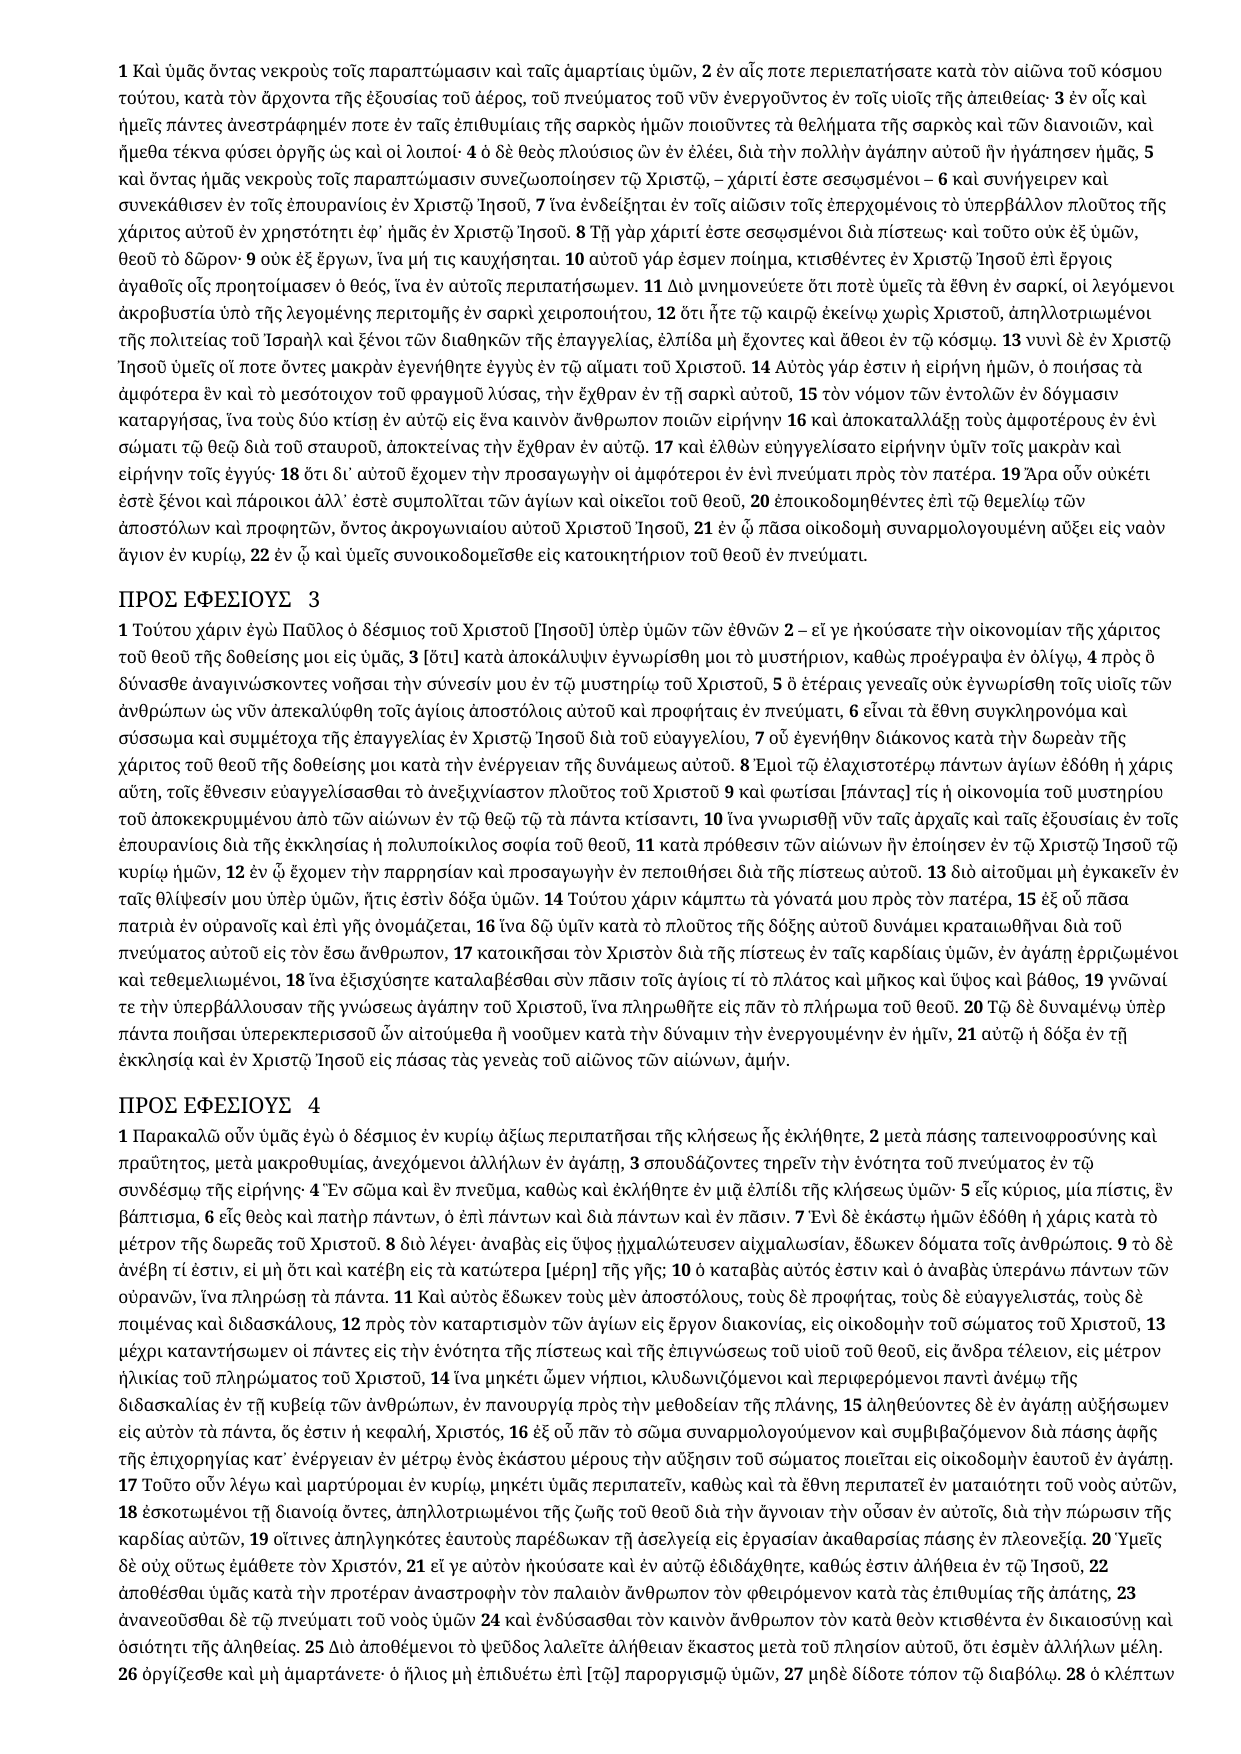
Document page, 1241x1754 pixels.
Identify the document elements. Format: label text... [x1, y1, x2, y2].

text ΠΡΟΣ ΕΦΕΣΙΟΥΣ 4 [118, 1090, 1181, 1120]
text 1 Τούτου χάριν ἐγὼ Παῦλος ὁ δέσμιος τοῦ Χριστοῦ [Ἰησοῦ] ὑπὲρ ὑμῶν τῶν ἐθνῶν 2 – εἴ γε ἠκούσατε τὴν οἰκονομίαν τῆς χάριτος τοῦ θεοῦ τῆς δοθείσης μοι εἰς ὑμᾶς, 3 [ὅτι] κατὰ ἀποκάλυψιν ἐγνωρίσθη μοι τὸ μυστήριον, καθὼς προέγραψα ἐν ὀλίγῳ, 4 πρὸς ὃ δύνασθε ἀναγινώσκοντες νοῆσαι τὴν σύνεσίν μου ἐν τῷ μυστηρίῳ τοῦ Χριστοῦ, 5 ὃ ἑτέραις γενεαῖς οὐκ ἐγνωρίσθη τοῖς υἱοῖς τῶν ἀνθρώπων ὡς νῦν ἀπεκαλύφθη τοῖς ἁγίοις ἀποστόλοις αὐτοῦ καὶ προφήταις ἐν πνεύματι, 6 εἶναι τὰ ἔθνη συγκληρονόμα καὶ σύσσωμα καὶ συμμέτοχα τῆς ἐπαγγελίας ἐν Χριστῷ Ἰησοῦ διὰ τοῦ εὐαγγελίου, 7 οὗ ἐγενήθην διάκονος κατὰ τὴν δωρεὰν τῆς χάριτος τοῦ θεοῦ τῆς δοθείσης μοι κατὰ τὴν ἐνέργειαν τῆς δυνάμεως αὐτοῦ. 8 Ἐμοὶ τῷ ἐλαχιστοτέρῳ πάντων ἁγίων ἐδόθη ἡ χάρις αὕτη, τοῖς ἔθνεσιν εὐαγγελίσασθαι τὸ ἀνεξιχνίαστον πλοῦτος τοῦ Χριστοῦ 9 καὶ φωτίσαι [πάντας] τίς ἡ οἰκονομία τοῦ μυστηρίου τοῦ ἀποκεκρυμμένου ἀπὸ τῶν αἰώνων ἐν τῷ θεῷ τῷ τὰ πάντα κτίσαντι, 10 ἵνα γνωρισθῇ νῦν ταῖς ἀρχαῖς καὶ ταῖς ἐξουσίαις ἐν τοῖς ἐπουρανίοις διὰ τῆς ἐκκλησίας ἡ πολυποίκιλος σοφία τοῦ θεοῦ, 11 κατὰ πρόθεσιν τῶν αἰώνων ἣν ἐποίησεν ἐν τῷ Χριστῷ Ἰησοῦ τῷ κυρίῳ ἡμῶν, 12 ἐν ᾧ ἔχομεν τὴν παρρησίαν καὶ προσαγωγὴν ἐν πεποιθήσει διὰ τῆς πίστεως αὐτοῦ. 13 διὸ αἰτοῦμαι μὴ ἐγκακεῖν ἐν ταῖς θλίψεσίν μου ὑπὲρ ὑμῶν, ἥτις ἐστὶν δόξα ὑμῶν. 14 Τούτου χάριν κάμπτω τὰ γόνατά μου πρὸς τὸν πατέρα, 15 ἐξ οὗ πᾶσα πατριὰ ἐν οὐρανοῖς καὶ ἐπὶ γῆς ὀνομάζεται, 16 ἵνα δῷ ὑμῖν κατὰ τὸ πλοῦτος τῆς δόξης αὐτοῦ δυνάμει κραταιωθῆναι διὰ τοῦ πνεύματος αὐτοῦ εἰς τὸν ἔσω ἄνθρωπον, 17 κατοικῆσαι τὸν Χριστὸν διὰ τῆς πίστεως ἐν ταῖς καρδίαις ὑμῶν, ἐν ἀγάπῃ ἐρριζωμένοι καὶ τεθεμελιωμένοι, 18 ἵνα ἐξισχύσητε καταλαβέσθαι σὺν πᾶσιν τοῖς ἁγίοις τί τὸ πλάτος καὶ μῆκος καὶ ὕψος καὶ βάθος, 19 γνῶναί τε τὴν ὑπερβάλλουσαν τῆς γνώσεως ἀγάπην τοῦ Χριστοῦ, ἵνα πληρωθῆτε εἰς πᾶν τὸ πλήρωμα τοῦ θεοῦ. 20 Τῷ δὲ δυναμένῳ ὑπὲρ πάντα ποιῆσαι ὑπερεκπερισσοῦ ὧν αἰτούμεθα ἢ νοοῦμεν κατὰ τὴν δύναμιν τὴν ἐνεργουμένην ἐν ἡμῖν, 21 αὐτῷ ἡ δόξα ἐν τῇ ἐκκλησίᾳ καὶ ἐν Χριστῷ Ἰησοῦ εἰς πάσας τὰς γενεὰς τοῦ αἰῶνος τῶν αἰώνων, ἀμήν. [118, 618, 1181, 1072]
text ΠΡΟΣ ΕΦΕΣΙΟΥΣ 3 [118, 584, 1181, 614]
text 1 Καὶ ὑμᾶς ὄντας νεκροὺς τοῖς παραπτώμασιν καὶ ταῖς ἁμαρτίαις ὑμῶν, 2 ἐν αἷς ποτε περιεπατήσατε κατὰ τὸν αἰῶνα τοῦ κόσμου τούτου, κατὰ τὸν ἄρχοντα τῆς ἐξουσίας τοῦ ἀέρος, τοῦ πνεύματος τοῦ νῦν ἐνεργοῦντος ἐν τοῖς υἱοῖς τῆς ἀπειθείας· 3 ἐν οἷς καὶ ἡμεῖς πάντες ἀνεστράφημέν ποτε ἐν ταῖς ἐπιθυμίαις τῆς σαρκὸς ἡμῶν ποιοῦντες τὰ θελήματα τῆς σαρκὸς καὶ τῶν διανοιῶν, καὶ ἤμεθα τέκνα φύσει ὀργῆς ὡς καὶ οἱ λοιποί· 4 ὁ δὲ θεὸς πλούσιος ὢν ἐν ἐλέει, διὰ τὴν πολλὴν ἀγάπην αὐτοῦ ἣν ἠγάπησεν ἡμᾶς, 5 καὶ ὄντας ἡμᾶς νεκροὺς τοῖς παραπτώμασιν συνεζωοποίησεν τῷ Χριστῷ, – χάριτί ἐστε σεσῳσμένοι – 6 καὶ συνήγειρεν καὶ συνεκάθισεν ἐν τοῖς ἐπουρανίοις ἐν Χριστῷ Ἰησοῦ, 7 ἵνα ἐνδείξηται ἐν τοῖς αἰῶσιν τοῖς ἐπερχομένοις τὸ ὑπερβάλλον πλοῦτος τῆς χάριτος αὐτοῦ ἐν χρηστότητι ἐφ᾽ ἡμᾶς ἐν Χριστῷ Ἰησοῦ. 8 Τῇ γὰρ χάριτί ἐστε σεσῳσμένοι διὰ πίστεως· καὶ τοῦτο οὐκ ἐξ ὑμῶν, θεοῦ τὸ δῶρον· 9 οὐκ ἐξ ἔργων, ἵνα μή τις καυχήσηται. 10 αὐτοῦ γάρ ἐσμεν ποίημα, κτισθέντες ἐν Χριστῷ Ἰησοῦ ἐπὶ ἔργοις ἀγαθοῖς οἷς προητοίμασεν ὁ θεός, ἵνα ἐν αὐτοῖς περιπατήσωμεν. 11 Διὸ μνημονεύετε ὅτι ποτὲ ὑμεῖς τὰ ἔθνη ἐν σαρκί, οἱ λεγόμενοι ἀκροβυστία ὑπὸ τῆς λεγομένης περιτομῆς ἐν σαρκὶ χειροποιήτου, 12 ὅτι ἦτε τῷ καιρῷ ἐκείνῳ χωρὶς Χριστοῦ, ἀπηλλοτριωμένοι τῆς πολιτείας τοῦ Ἰσραὴλ καὶ ξένοι τῶν διαθηκῶν τῆς ἐπαγγελίας, ἐλπίδα μὴ ἔχοντες καὶ ἄθεοι ἐν τῷ κόσμῳ. 13 νυνὶ δὲ ἐν Χριστῷ Ἰησοῦ ὑμεῖς οἵ ποτε ὄντες μακρὰν ἐγενήθητε ἐγγὺς ἐν τῷ αἵματι τοῦ Χριστοῦ. 14 Αὐτὸς γάρ ἐστιν ἡ εἰρήνη ἡμῶν, ὁ ποιήσας τὰ ἀμφότερα ἓν καὶ τὸ μεσότοιχον τοῦ φραγμοῦ λύσας, τὴν ἔχθραν ἐν τῇ σαρκὶ αὐτοῦ, 15 τὸν νόμον τῶν ἐντολῶν ἐν δόγμασιν καταργήσας, ἵνα τοὺς δύο κτίσῃ ἐν αὐτῷ εἰς ἕνα καινὸν ἄνθρωπον ποιῶν εἰρήνην 16 καὶ ἀποκαταλλάξῃ τοὺς ἀμφοτέρους ἐν ἑνὶ σώματι τῷ θεῷ διὰ τοῦ σταυροῦ, ἀποκτείνας τὴν ἔχθραν ἐν αὐτῷ. 17 καὶ ἐλθὼν εὐηγγελίσατο εἰρήνην ὑμῖν τοῖς μακρὰν καὶ εἰρήνην τοῖς ἐγγύς· 18 ὅτι δι᾽ αὐτοῦ ἔχομεν τὴν προσαγωγὴν οἱ ἀμφότεροι ἐν ἑνὶ πνεύματι πρὸς τὸν πατέρα. 19 Ἄρα οὖν οὐκέτι ἐστὲ ξένοι καὶ πάροικοι ἀλλ᾽ ἐστὲ συμπολῖται τῶν ἁγίων καὶ οἰκεῖοι τοῦ θεοῦ, 20 ἐποικοδομηθέντες ἐπὶ τῷ θεμελίῳ τῶν ἀποστόλων καὶ προφητῶν, ὄντος ἀκρογωνιαίου αὐτοῦ Χριστοῦ Ἰησοῦ, 21 ἐν ᾧ πᾶσα οἰκοδομὴ συναρμολογουμένη αὔξει εἰς ναὸν ἅγιον ἐν κυρίῳ, 22 ἐν ᾧ καὶ ὑμεῖς συνοικοδομεῖσθε εἰς κατοικητήριον τοῦ θεοῦ ἐν πνεύματι. [118, 59, 1181, 566]
text 1 Παρακαλῶ οὖν ὑμᾶς ἐγὼ ὁ δέσμιος ἐν κυρίῳ ἀξίως περιπατῆσαι τῆς κλήσεως ἧς ἐκλήθητε, 2 μετὰ πάσης ταπεινοφροσύνης καὶ πραΰτητος, μετὰ μακροθυμίας, ἀνεχόμενοι ἀλλήλων ἐν ἀγάπῃ, 3 σπουδάζοντες τηρεῖν τὴν ἑνότητα τοῦ πνεύματος ἐν τῷ συνδέσμῳ τῆς εἰρήνης· 4 Ἓν σῶμα καὶ ἓν πνεῦμα, καθὼς καὶ ἐκλήθητε ἐν μιᾷ ἐλπίδι τῆς κλήσεως ὑμῶν· 5 εἷς κύριος, μία πίστις, ἓν βάπτισμα, 6 εἷς θεὸς καὶ πατὴρ πάντων, ὁ ἐπὶ πάντων καὶ διὰ πάντων καὶ ἐν πᾶσιν. 7 Ἑνὶ δὲ ἑκάστῳ ἡμῶν ἐδόθη ἡ χάρις κατὰ τὸ μέτρον τῆς δωρεᾶς τοῦ Χριστοῦ. 8 διὸ λέγει· ἀναβὰς εἰς ὕψος ᾐχμαλώτευσεν αἰχμαλωσίαν, ἔδωκεν δόματα τοῖς ἀνθρώποις. 9 τὸ δὲ ἀνέβη τί ἐστιν, εἰ μὴ ὅτι καὶ κατέβη εἰς τὰ κατώτερα [μέρη] τῆς γῆς; 10 ὁ καταβὰς αὐτός ἐστιν καὶ ὁ ἀναβὰς ὑπεράνω πάντων τῶν οὐρανῶν, ἵνα πληρώσῃ τὰ πάντα. 11 Καὶ αὐτὸς ἔδωκεν τοὺς μὲν ἀποστόλους, τοὺς δὲ προφήτας, τοὺς δὲ εὐαγγελιστάς, τοὺς δὲ ποιμένας καὶ διδασκάλους, 12 πρὸς τὸν καταρτισμὸν τῶν ἁγίων εἰς ἔργον διακονίας, εἰς οἰκοδομὴν τοῦ σώματος τοῦ Χριστοῦ, 13 μέχρι καταντήσωμεν οἱ πάντες εἰς τὴν ἑνότητα τῆς πίστεως καὶ τῆς ἐπιγνώσεως τοῦ υἱοῦ τοῦ θεοῦ, εἰς ἄνδρα τέλειον, εἰς μέτρον ἡλικίας τοῦ πληρώματος τοῦ Χριστοῦ, 14 ἵνα μηκέτι ὦμεν νήπιοι, κλυδωνιζόμενοι καὶ περιφερόμενοι παντὶ ἀνέμῳ τῆς διδασκαλίας ἐν τῇ κυβείᾳ τῶν ἀνθρώπων, ἐν πανουργίᾳ πρὸς τὴν μεθοδείαν τῆς πλάνης, 15 ἀληθεύοντες δὲ ἐν ἀγάπῃ αὐξήσωμεν εἰς αὐτὸν τὰ πάντα, ὅς ἐστιν ἡ κεφαλή, Χριστός, 16 ἐξ οὗ πᾶν τὸ σῶμα συναρμολογούμενον καὶ συμβιβαζόμενον διὰ πάσης ἁφῆς τῆς ἐπιχορηγίας κατ᾽ ἐνέργειαν ἐν μέτρῳ ἑνὸς ἑκάστου μέρους τὴν αὔξησιν τοῦ σώματος ποιεῖται εἰς οἰκοδομὴν ἑαυτοῦ ἐν ἀγάπῃ. 17 Τοῦτο οὖν λέγω καὶ μαρτύρομαι ἐν κυρίῳ, μηκέτι ὑμᾶς περιπατεῖν, καθὼς καὶ τὰ ἔθνη περιπατεῖ ἐν ματαιότητι τοῦ νοὸς αὐτῶν, 18 ἐσκοτωμένοι τῇ διανοίᾳ ὄντες, ἀπηλλοτριωμένοι τῆς ζωῆς τοῦ θεοῦ διὰ τὴν ἄγνοιαν τὴν οὖσαν ἐν αὐτοῖς, διὰ τὴν πώρωσιν τῆς καρδίας αὐτῶν, 19 οἵτινες ἀπηλγηκότες ἑαυτοὺς παρέδωκαν τῇ ἀσελγείᾳ εἰς ἐργασίαν ἀκαθαρσίας πάσης ἐν πλεονεξίᾳ. 20 Ὑμεῖς δὲ οὐχ οὕτως ἐμάθετε τὸν Χριστόν, 21 εἴ γε αὐτὸν ἠκούσατε καὶ ἐν αὐτῷ ἐδιδάχθητε, καθώς ἐστιν ἀλήθεια ἐν τῷ Ἰησοῦ, 22 ἀποθέσθαι ὑμᾶς κατὰ τὴν προτέραν ἀναστροφὴν τὸν παλαιὸν ἄνθρωπον τὸν φθειρόμενον κατὰ τὰς ἐπιθυμίας τῆς ἀπάτης, 23 ἀνανεοῦσθαι δὲ τῷ πνεύματι τοῦ νοὸς ὑμῶν 24 καὶ ἐνδύσασθαι τὸν καινὸν ἄνθρωπον τὸν κατὰ θεὸν κτισθέντα ἐν δικαιοσύνῃ καὶ ὁσιότητι τῆς ἀληθείας. 25 Διὸ ἀποθέμενοι τὸ ψεῦδος λαλεῖτε ἀλήθειαν ἕκαστος μετὰ τοῦ πλησίον αὐτοῦ, ὅτι ἐσμὲν ἀλλήλων μέλη. 26 ὀργίζεσθε καὶ μὴ ἁμαρτάνετε· ὁ ἥλιος μὴ ἐπιδυέτω ἐπὶ [τῷ] παροργισμῷ ὑμῶν, 27 μηδὲ δίδοτε τόπον τῷ διαβόλῳ. 28 ὁ κλέπτων [118, 1124, 1181, 1685]
